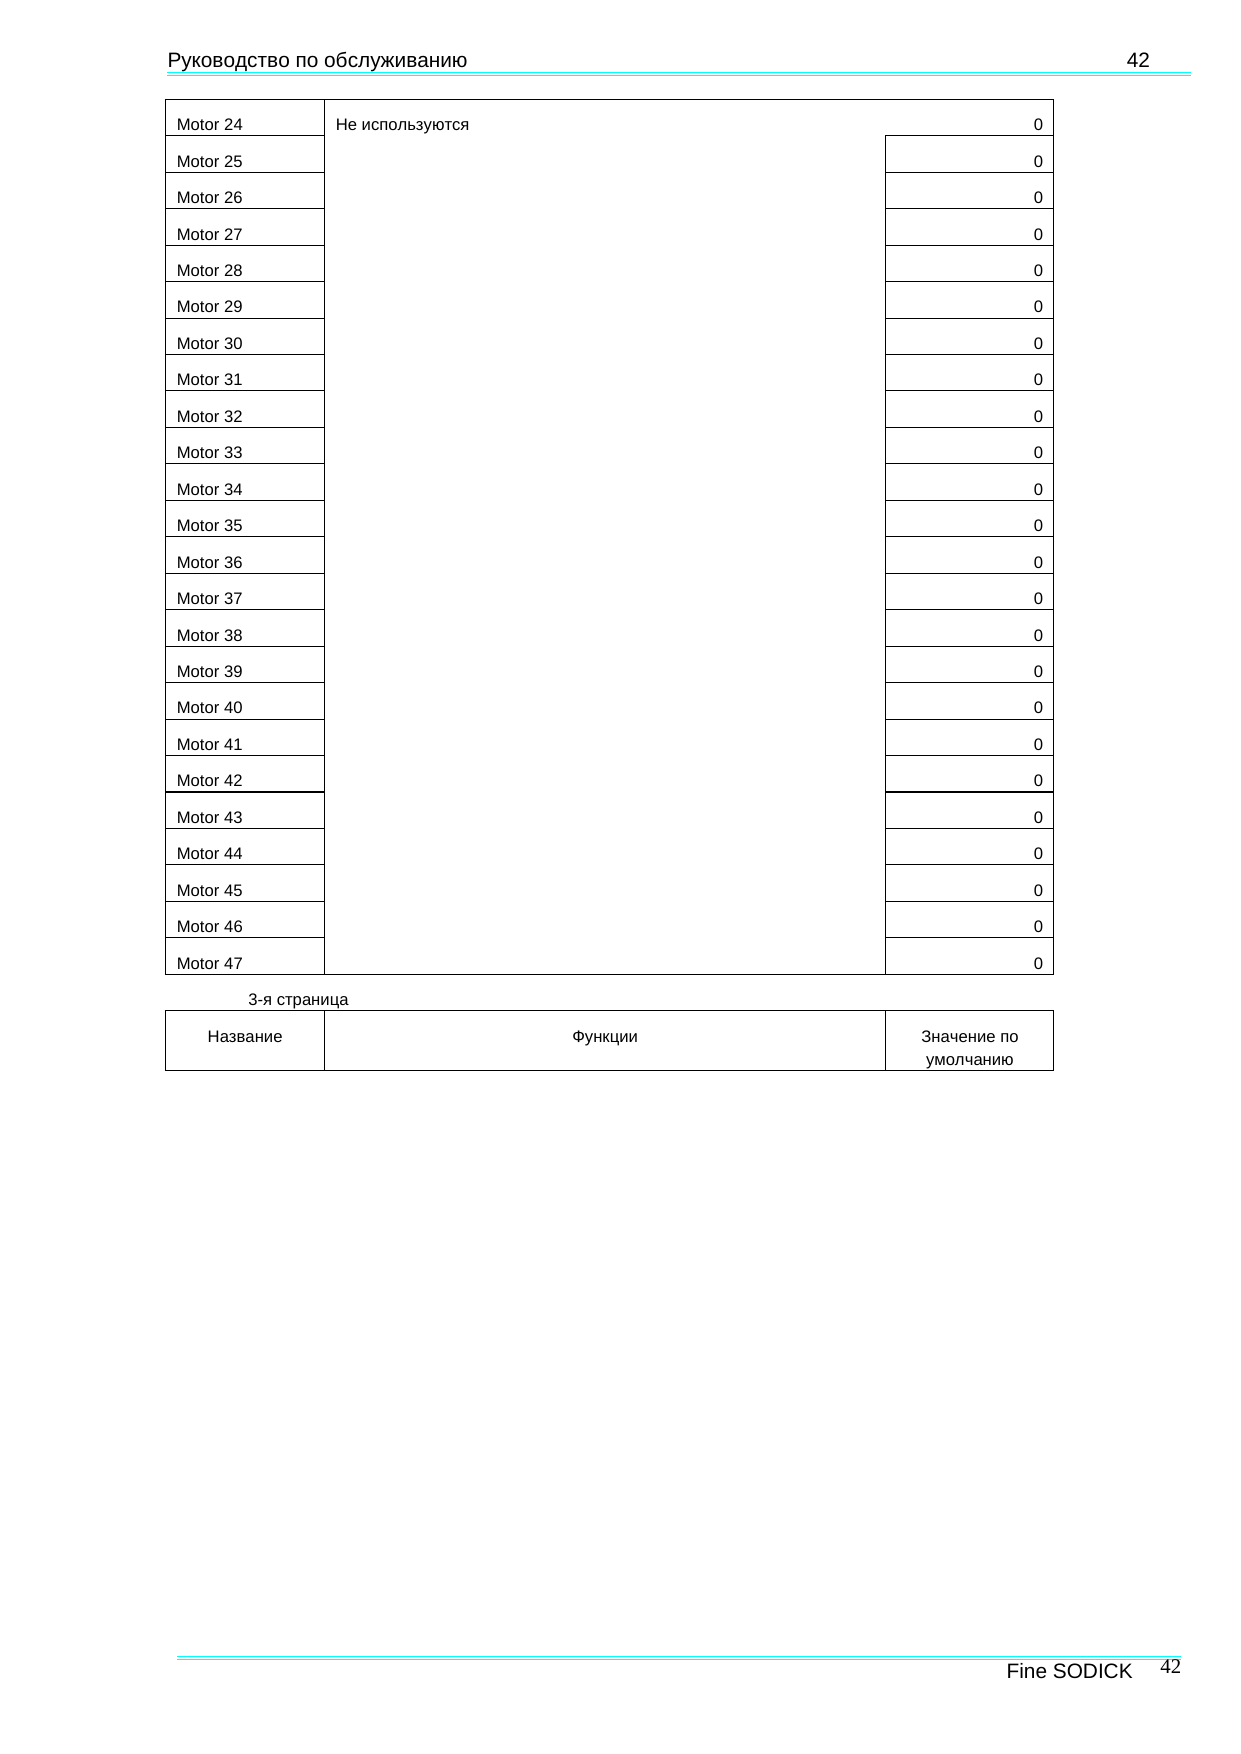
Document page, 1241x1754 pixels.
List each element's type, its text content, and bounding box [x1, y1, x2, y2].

table_header Значение по умолчанию [886, 1011, 1053, 1069]
table_cell Motor 41 [166, 720, 324, 755]
table_cell Motor 42 [166, 756, 324, 791]
table_header 0 [885, 100, 1053, 135]
table_cell 0 [886, 865, 1053, 901]
table_cell 0 [886, 829, 1053, 864]
table_cell 0 [886, 938, 1053, 974]
table_cell 0 [886, 793, 1053, 828]
table_cell Motor 30 [166, 319, 324, 354]
table_cell Motor 28 [166, 246, 324, 281]
table_cell 0 [886, 319, 1053, 354]
table_cell 0 [886, 902, 1053, 937]
table_cell 0 [886, 428, 1053, 463]
table_cell Motor 37 [166, 574, 324, 609]
table_cell 0 [886, 501, 1053, 536]
table_cell 0 [886, 391, 1053, 427]
table_cell Motor 29 [166, 282, 324, 317]
table_cell 0 [886, 464, 1053, 500]
table_cell 0 [886, 282, 1053, 317]
table_cell Motor 43 [166, 793, 324, 828]
table_cell Motor 34 [166, 464, 324, 500]
table_cell 0 [886, 173, 1053, 208]
table_cell Motor 35 [166, 501, 324, 536]
table_cell Motor 25 [166, 136, 324, 172]
table_cell Motor 46 [166, 902, 324, 937]
table_cell Motor 44 [166, 829, 324, 864]
table_cell 0 [886, 610, 1053, 646]
table_cell 0 [886, 537, 1053, 573]
table_cell Motor 27 [166, 209, 324, 244]
table_cell Motor 47 [166, 938, 324, 974]
table_header Название [166, 1011, 324, 1069]
table_cell Motor 26 [166, 173, 324, 208]
table_cell Motor 38 [166, 610, 324, 646]
table_header Motor 24 [166, 100, 324, 135]
table_cell Motor 32 [166, 391, 324, 427]
table_cell Не используются [325, 100, 885, 974]
table_cell 0 [886, 574, 1053, 609]
table_cell 0 [886, 683, 1053, 718]
table_cell Motor 40 [166, 683, 324, 718]
table_cell 0 [886, 647, 1053, 682]
table_cell Motor 39 [166, 647, 324, 682]
table_cell Motor 45 [166, 865, 324, 901]
table_cell Motor 36 [166, 537, 324, 573]
text 3-я страница [218, 987, 1181, 1010]
table_cell 0 [886, 756, 1053, 791]
table_cell 0 [886, 136, 1053, 172]
table_cell 0 [886, 720, 1053, 755]
table_header Функции [325, 1011, 885, 1069]
table_cell Motor 31 [166, 355, 324, 390]
table_cell 0 [886, 355, 1053, 390]
table_cell Motor 33 [166, 428, 324, 463]
table_cell 0 [886, 209, 1053, 244]
table_cell 0 [886, 246, 1053, 281]
